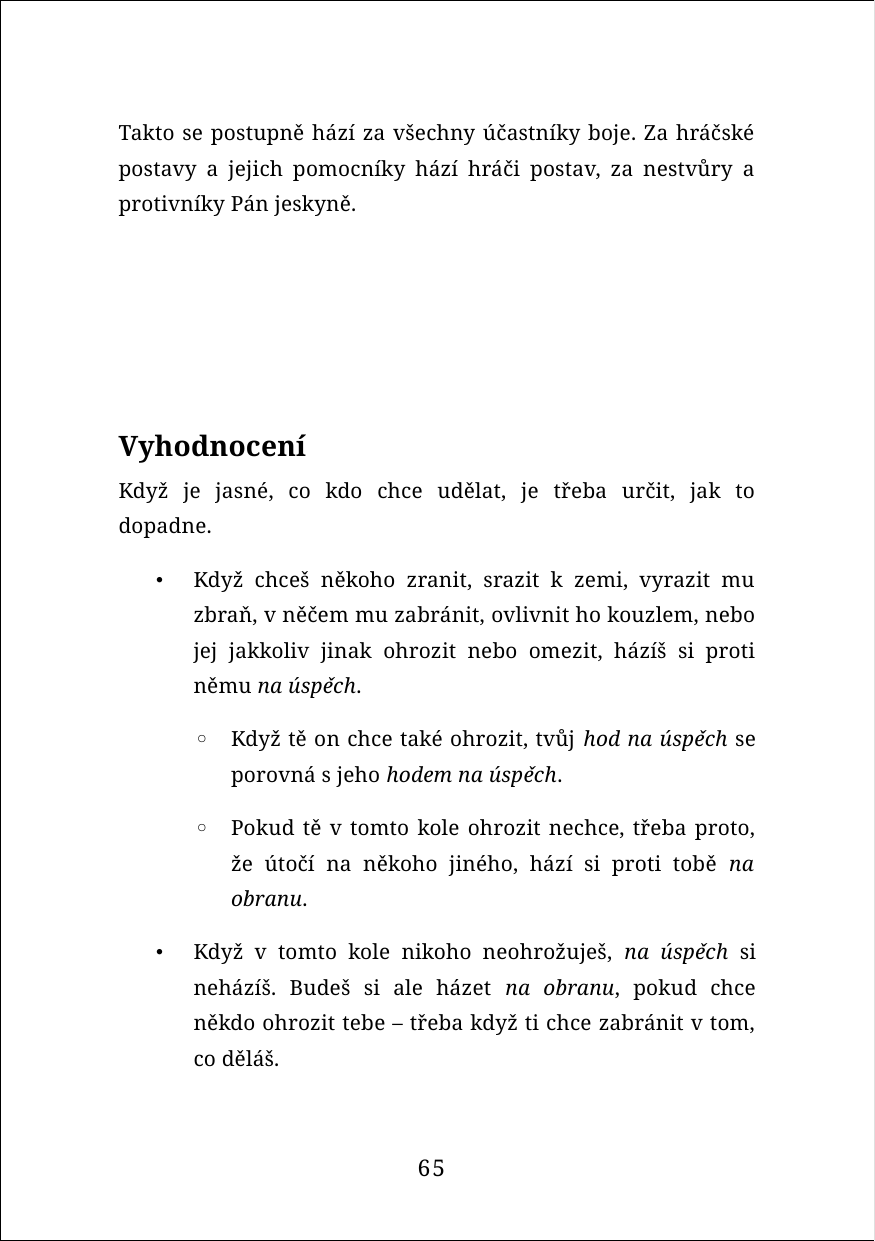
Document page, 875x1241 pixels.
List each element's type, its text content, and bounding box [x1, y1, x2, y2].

list Když tě on chce také ohrozit, tvůj hod na úspěch se porovná s jeho hodem na úspěch. [193, 724, 756, 788]
text Takto se postupně hází za všechny účastníky boje. Za hráčské postavy a jejich pomocníky hází hráči postav, za nestvůry a protivníky Pán jeskyně. [118, 118, 756, 218]
text Když je jasné, co kdo chce udělat, je třeba určit, jak to dopadne. [118, 476, 756, 540]
list Pokud tě v tomto kole ohrozit nechce, třeba proto, že útočí na někoho jiného, hází si proti tobě na obranu. [193, 813, 756, 913]
list Když chceš někoho zranit, srazit k zemi, vyrazit mu zbraň, v něčem mu zabránit, ovlivnit ho kouzlem, nebo jej jakkoliv jinak ohrozit nebo omezit, házíš si proti němu na úspěch. [156, 565, 756, 700]
subtitle Vyhodnocení [118, 426, 756, 464]
list Když v tomto kole nikoho neohrožuješ, na úspěch si neházíš. Budeš si ale házet na obranu, pokud chce někdo ohrozit tebe – třeba když ti chce zabránit v tom, co děláš. [156, 937, 756, 1072]
